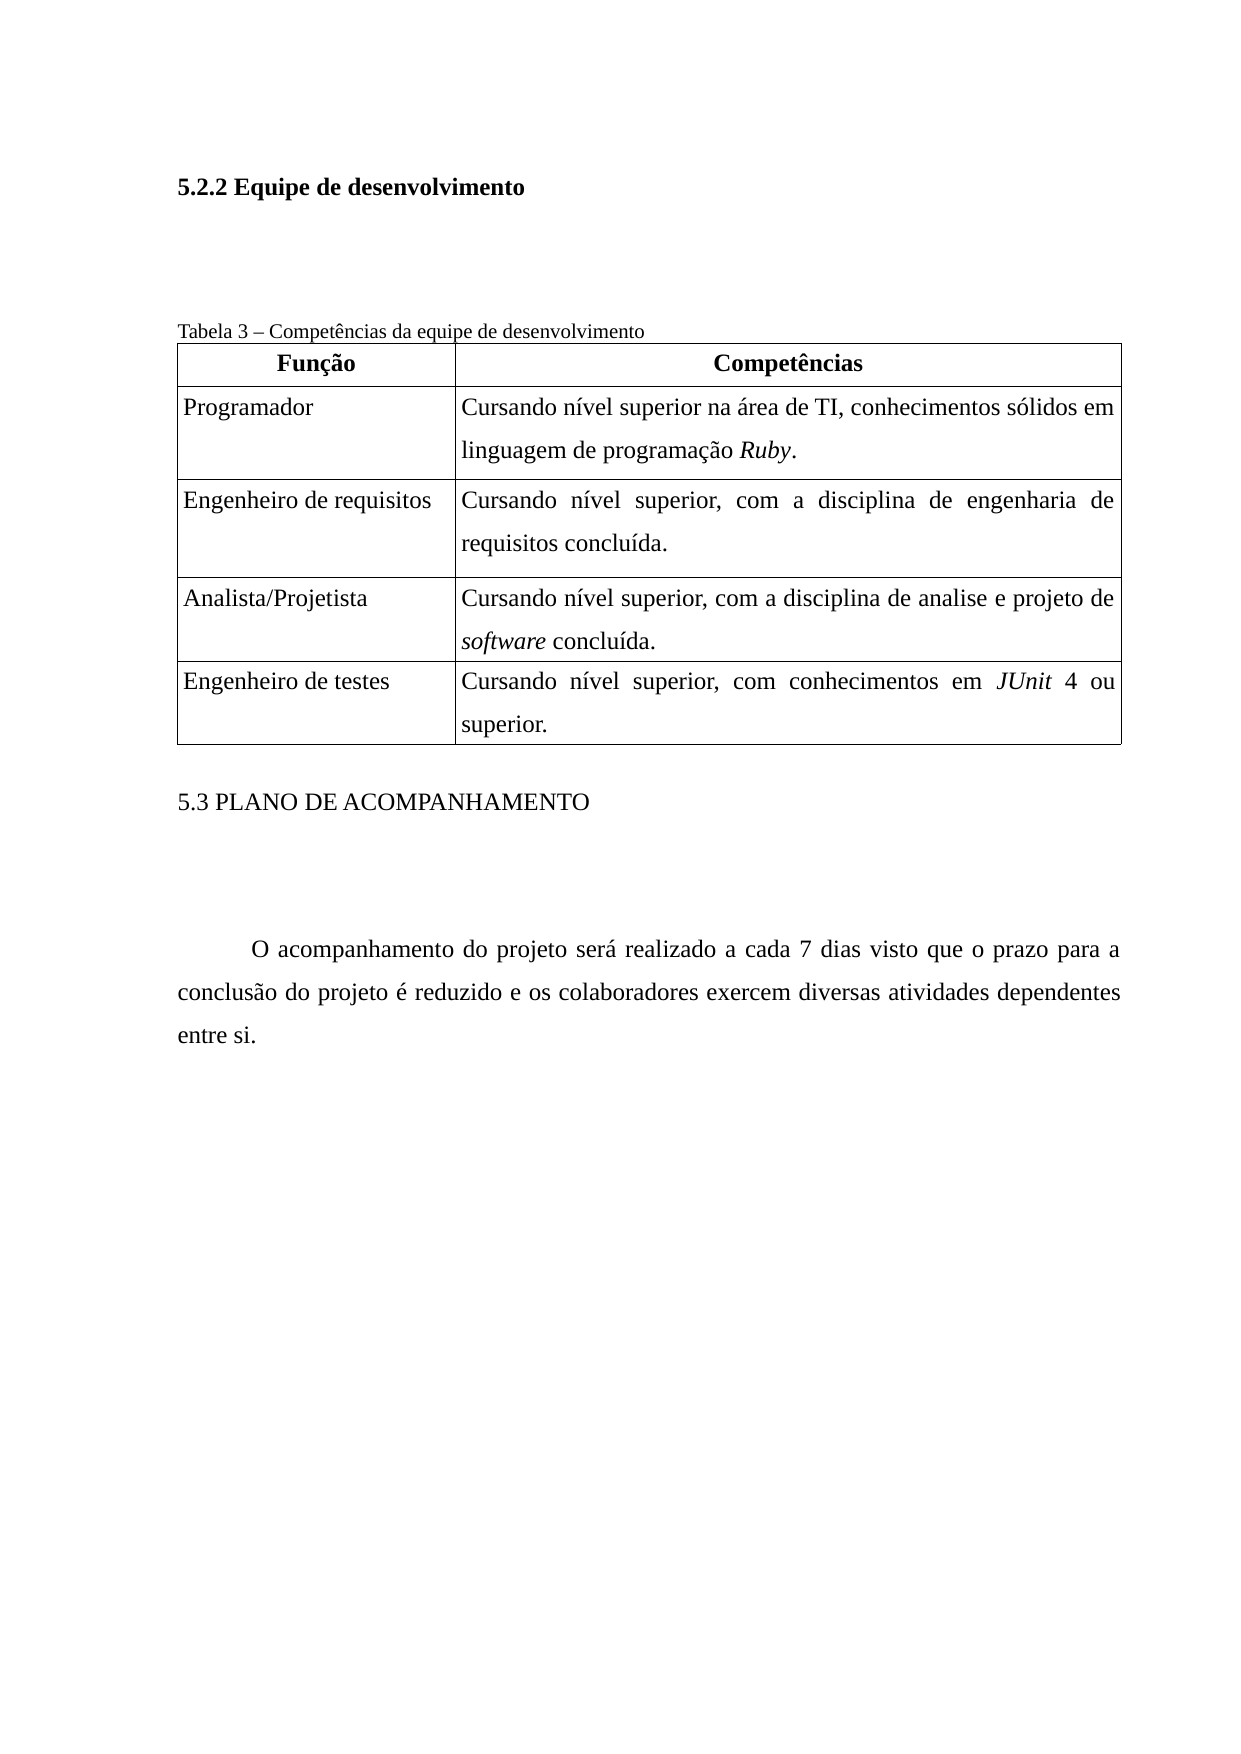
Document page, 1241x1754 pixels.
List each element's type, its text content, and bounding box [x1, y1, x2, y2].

table_cell Engenheiro de testes [178, 662, 455, 744]
text Tabela 3 – Competências da equipe de desenvolvimento [177, 318, 1122, 343]
subtitle Equipe de desenvolvimento [177, 172, 1122, 200]
table_cell Programador [178, 387, 455, 479]
table_cell Cursando nível superior na área de TI, conhecimentos sólidos em linguagem de programação Ruby. [456, 387, 1121, 479]
table_cell Cursando nível superior, com a disciplina de analise e projeto de software concluída. [456, 578, 1121, 661]
text O acompanhamento do projeto será realizado a cada 7 dias visto que o prazo para a conclusão do projeto é reduzido e os colaboradores exercem diversas atividades dependentes entre si. [177, 934, 1122, 1049]
table_cell Analista/Projetista [178, 578, 455, 661]
table_header Função [178, 344, 455, 386]
table_cell Cursando nível superior, com conhecimentos em JUnit 4 ou superior. [456, 662, 1121, 744]
subtitle Plano de acompanhamento [177, 787, 1122, 816]
table_cell Cursando nível superior, com a disciplina de engenharia de requisitos concluída. [456, 480, 1121, 577]
table_header Competências [456, 344, 1121, 386]
table_cell Engenheiro de requisitos [178, 480, 455, 577]
